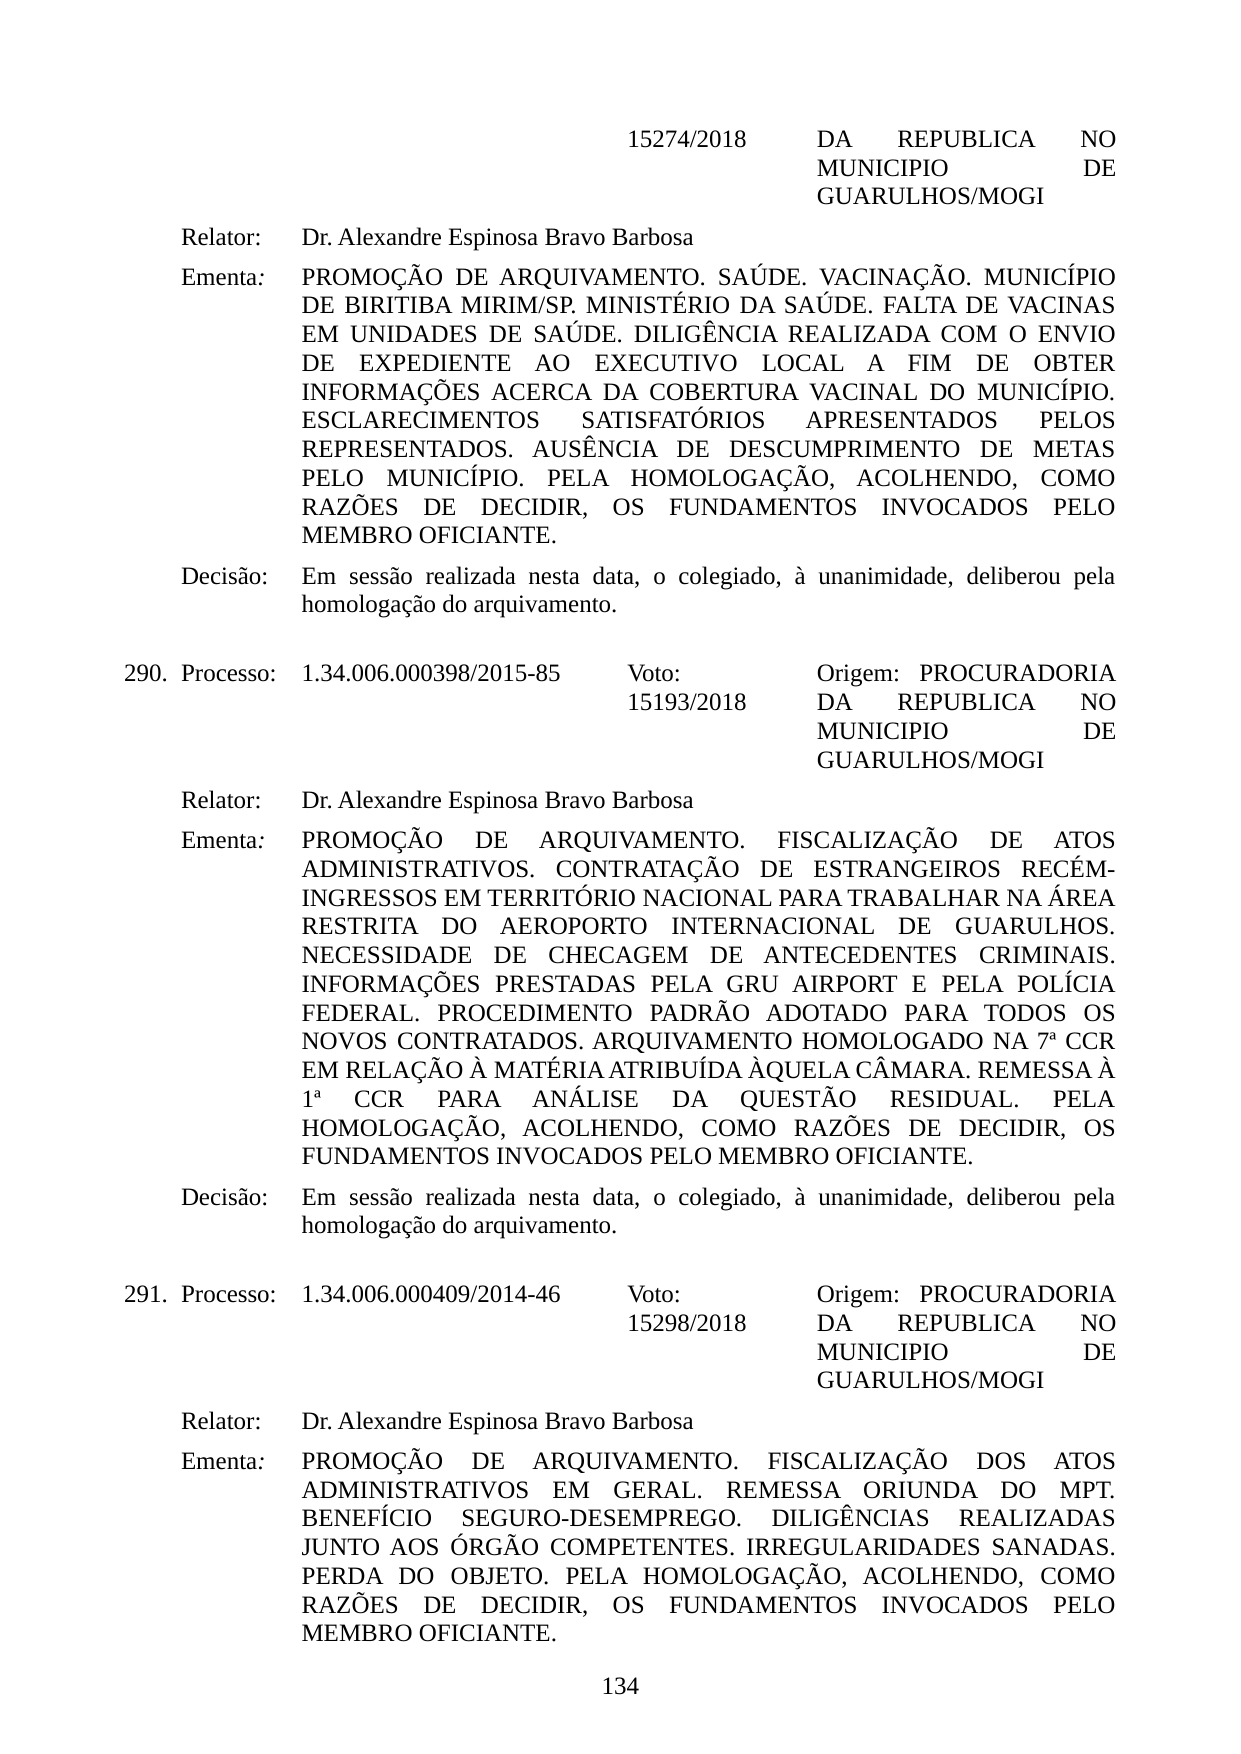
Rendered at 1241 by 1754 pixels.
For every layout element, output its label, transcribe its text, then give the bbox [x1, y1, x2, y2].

table_cell Relator: [175, 779, 296, 819]
table_cell Dr. Alexandre Espinosa Bravo Barbosa [296, 779, 1122, 819]
table_cell Dr. Alexandre Espinosa Bravo Barbosa [296, 216, 1122, 256]
table_cell PROMOÇÃO DE ARQUIVAMENTO. FISCALIZAÇÃO DOS ATOS ADMINISTRATIVOS EM GERAL. REMESSA ORIUNDA DO MPT. BENEFÍCIO SEGURO-DESEMPREGO. DILIGÊNCIAS REALIZADAS JUNTO AOS ÓRGÃO COMPETENTES. IRREGULARIDADES SANADAS. PERDA DO OBJETO. PELA HOMOLOGAÇÃO, ACOLHENDO, COMO RAZÕES DE DECIDIR, OS FUNDAMENTOS INVOCADOS PELO MEMBRO OFICIANTE. [296, 1440, 1122, 1653]
table_cell [118, 819, 175, 1176]
table_cell PROMOÇÃO DE ARQUIVAMENTO. FISCALIZAÇÃO DE ATOS ADMINISTRATIVOS. CONTRATAÇÃO DE ESTRANGEIROS RECÉM- INGRESSOS EM TERRITÓRIO NACIONAL PARA TRABALHAR NA ÁREA RESTRITA DO AEROPORTO INTERNACIONAL DE GUARULHOS. NECESSIDADE DE CHECAGEM DE ANTECEDENTES CRIMINAIS. INFORMAÇÕES PRESTADAS PELA GRU AIRPORT E PELA POLÍCIA FEDERAL. PROCEDIMENTO PADRÃO ADOTADO PARA TODOS OS NOVOS CONTRATADOS. ARQUIVAMENTO HOMOLOGADO NA 7ª CCR EM RELAÇÃO À MATÉRIA ATRIBUÍDA ÀQUELA CÂMARA. REMESSA À 1ª CCR PARA ANÁLISE DA QUESTÃO RESIDUAL. PELA HOMOLOGAÇÃO, ACOLHENDO, COMO RAZÕES DE DECIDIR, OS FUNDAMENTOS INVOCADOS PELO MEMBRO OFICIANTE. [296, 819, 1122, 1176]
table_cell Decisão: [175, 1176, 296, 1245]
table_cell Ementa: [175, 819, 296, 1176]
table_header Voto: 15193/2018 [621, 653, 811, 779]
table_cell Em sessão realizada nesta data, o colegiado, à unanimidade, deliberou pela homologação do arquivamento. [296, 1176, 1122, 1245]
table_cell [118, 1440, 175, 1653]
table_header Origem: PROCURADORIA DA REPUBLICA NO MUNICIPIO DE GUARULHOS/MOGI [811, 1274, 1122, 1400]
table_cell Relator: [175, 1400, 296, 1440]
table_cell Em sessão realizada nesta data, o colegiado, à unanimidade, deliberou pela homologação do arquivamento. [296, 555, 1122, 624]
table_header DA REPUBLICA NO MUNICIPIO DE GUARULHOS/MOGI [811, 118, 1122, 216]
table_cell Ementa: [175, 1440, 296, 1653]
table_cell Ementa: [175, 256, 296, 555]
table_cell Decisão: [175, 555, 296, 624]
table_cell [118, 1176, 175, 1245]
table_cell Dr. Alexandre Espinosa Bravo Barbosa [296, 1400, 1122, 1440]
table_cell [118, 1400, 175, 1440]
table_header Processo: [175, 1274, 296, 1400]
table_cell PROMOÇÃO DE ARQUIVAMENTO. SAÚDE. VACINAÇÃO. MUNICÍPIO DE BIRITIBA MIRIM/SP. MINISTÉRIO DA SAÚDE. FALTA DE VACINAS EM UNIDADES DE SAÚDE. DILIGÊNCIA REALIZADA COM O ENVIO DE EXPEDIENTE AO EXECUTIVO LOCAL A FIM DE OBTER INFORMAÇÕES ACERCA DA COBERTURA VACINAL DO MUNICÍPIO. ESCLARECIMENTOS SATISFATÓRIOS APRESENTADOS PELOS REPRESENTADOS. AUSÊNCIA DE DESCUMPRIMENTO DE METAS PELO MUNICÍPIO. PELA HOMOLOGAÇÃO, ACOLHENDO, COMO RAZÕES DE DECIDIR, OS FUNDAMENTOS INVOCADOS PELO MEMBRO OFICIANTE. [296, 256, 1122, 555]
table_header Processo: [175, 653, 296, 779]
table_cell Relator: [175, 216, 296, 256]
table_cell [118, 779, 175, 819]
table_header 290. [118, 653, 175, 779]
table_cell [118, 216, 175, 256]
table_header [175, 118, 296, 216]
table_header 1.34.006.000409/2014-46 [296, 1274, 621, 1400]
table_header 15274/2018 [621, 118, 811, 216]
table_header [118, 118, 175, 216]
table_cell [118, 256, 175, 555]
table_header 291. [118, 1274, 175, 1400]
table_header 1.34.006.000398/2015-85 [296, 653, 621, 779]
table_cell [118, 555, 175, 624]
table_header Origem: PROCURADORIA DA REPUBLICA NO MUNICIPIO DE GUARULHOS/MOGI [811, 653, 1122, 779]
table_header [296, 118, 621, 216]
table_header Voto: 15298/2018 [621, 1274, 811, 1400]
